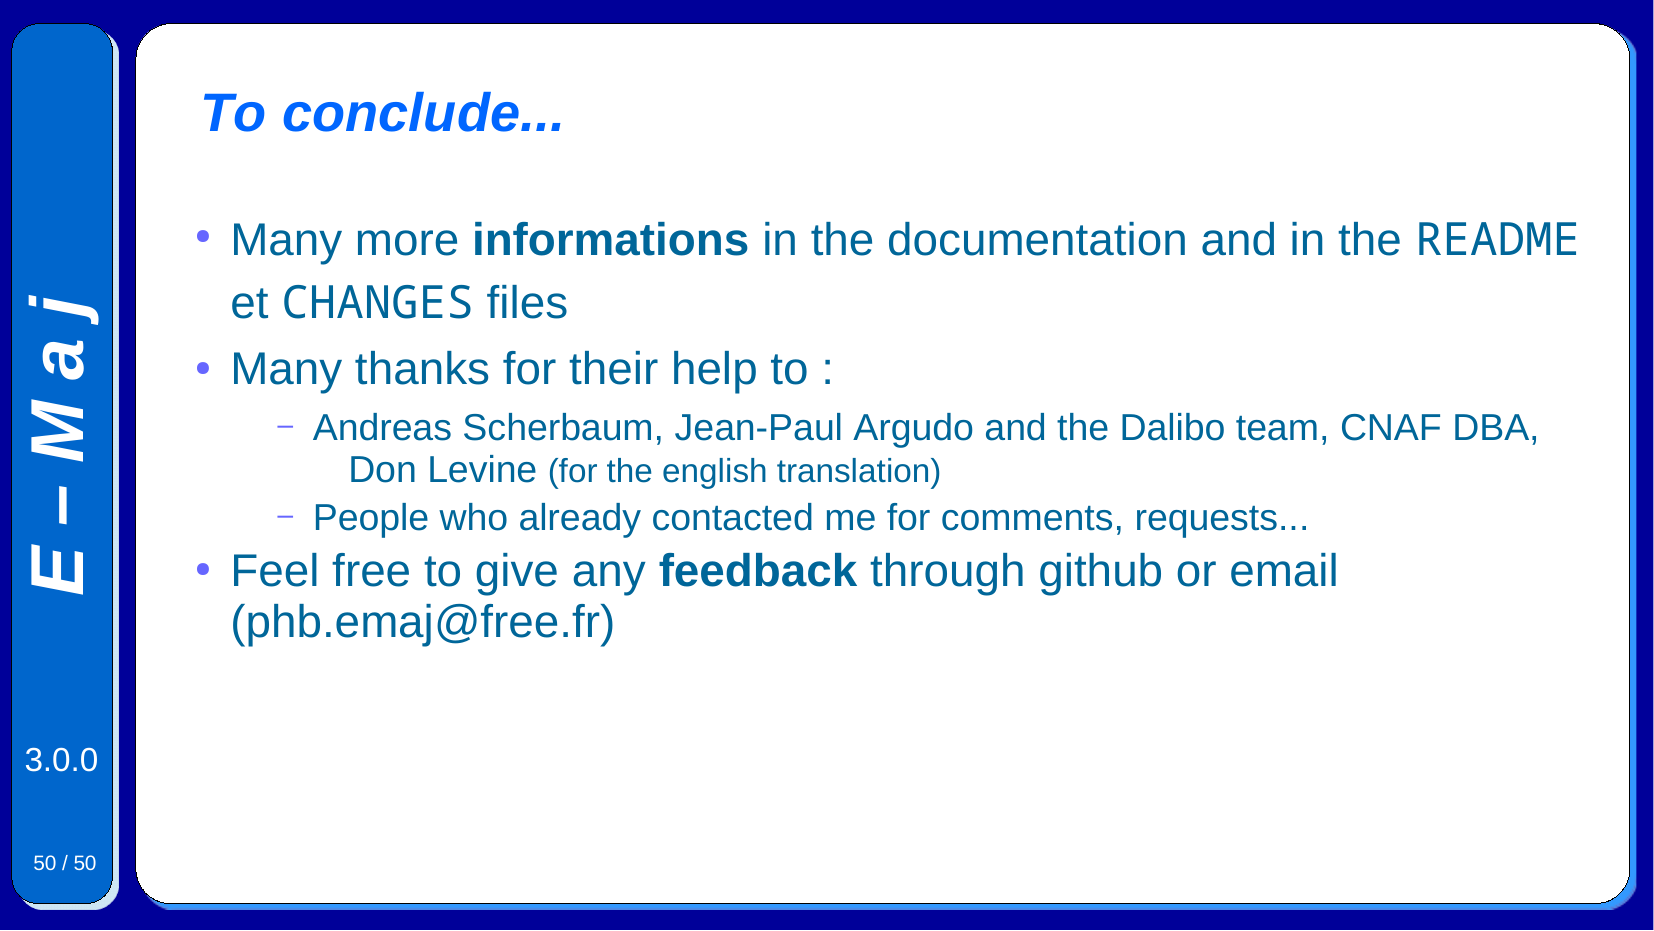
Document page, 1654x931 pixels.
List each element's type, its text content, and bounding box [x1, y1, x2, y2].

title To conclude... [200, 34, 1575, 191]
list Many more informations in the documentation and in the README et CHANGES files Many thanks for their help to : Andreas Scherbaum, Jean-Paul Argudo and the Dalibo team, CNAF DBA, Don Levine (for the english translation) People who already contacted me for comments, requests... Feel free to give any feedback through github or email (phb.emaj@free.fr) [177, 206, 1587, 827]
